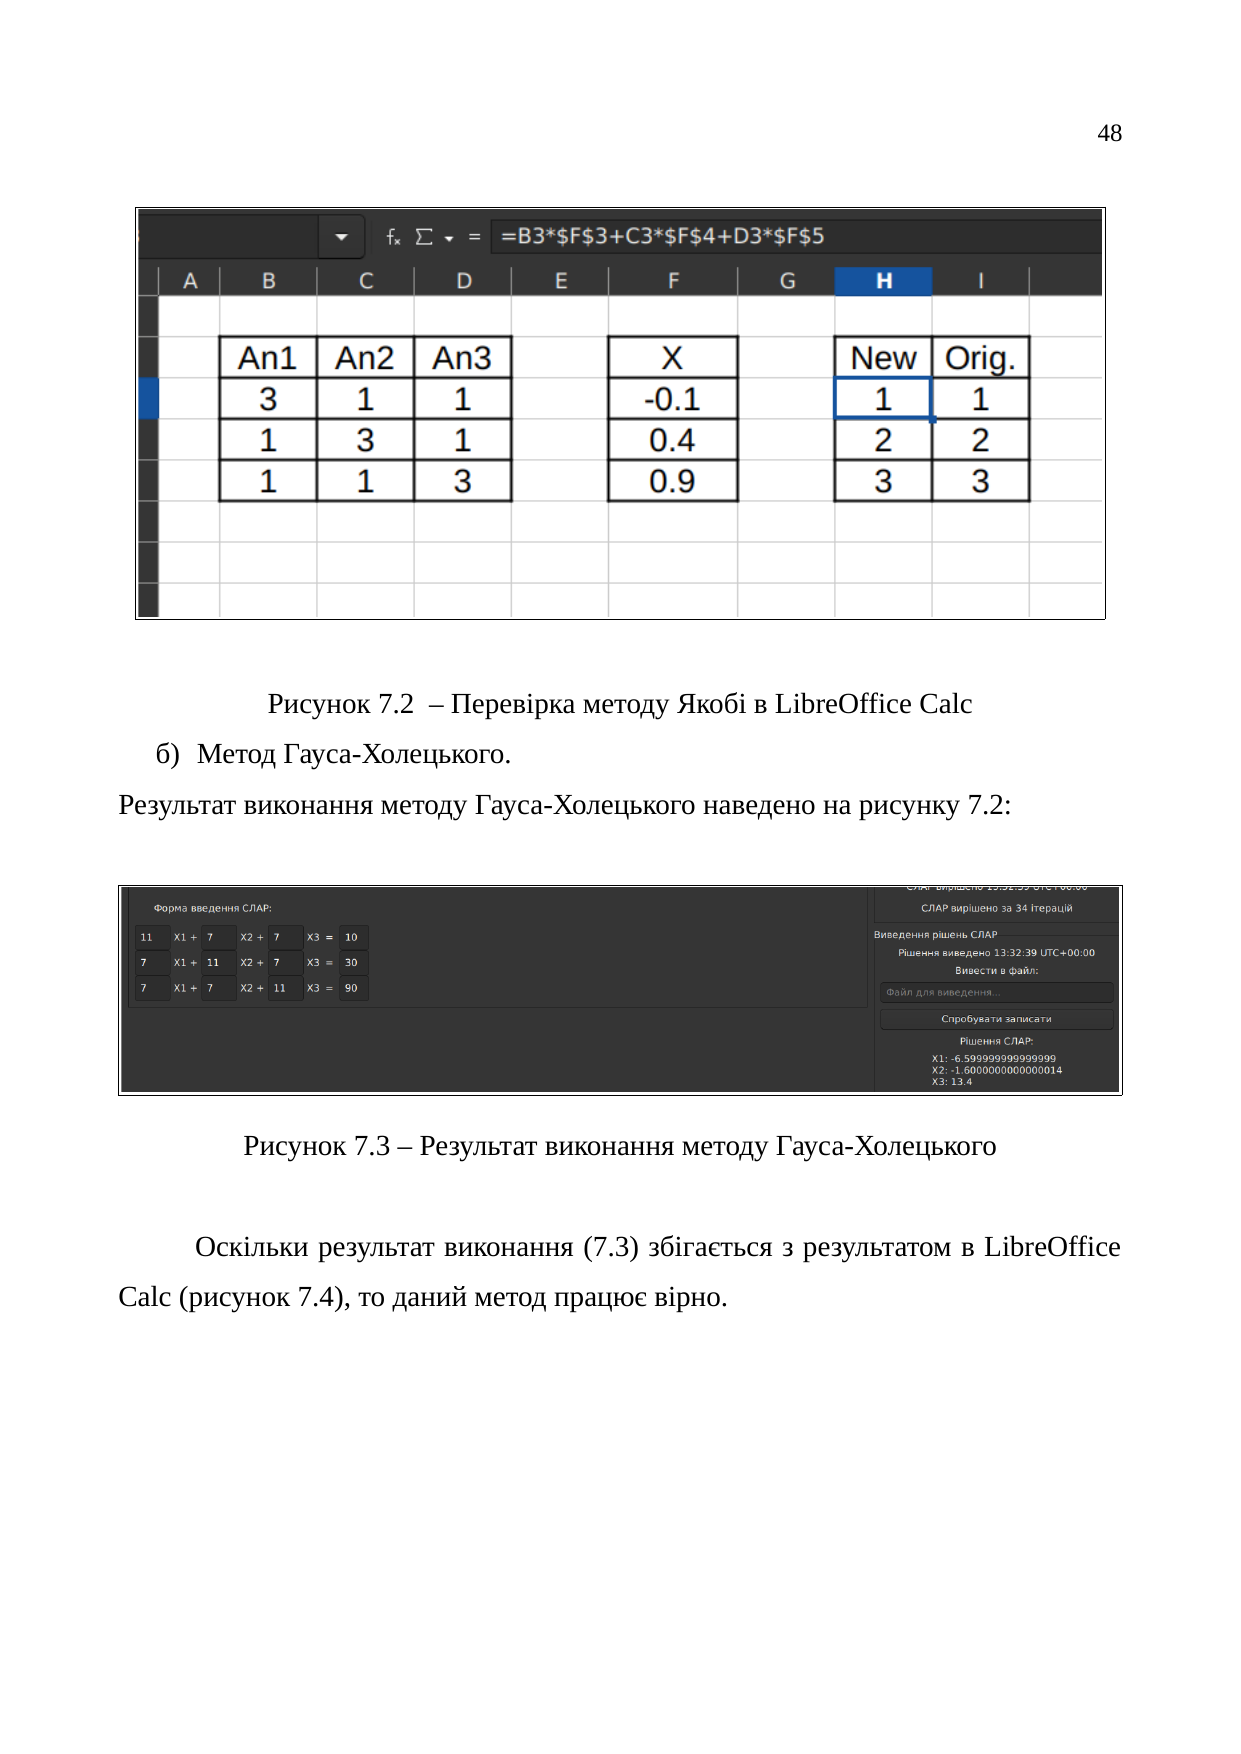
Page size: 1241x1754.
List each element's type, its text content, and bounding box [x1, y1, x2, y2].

picture [138, 209, 1102, 617]
text Оскільки результат виконання (7.3) збігається з результатом в LibreOffice Calc (рисунок 7.4), то даний метод працює вірно. [118, 1229, 1122, 1313]
text Рисунок 7.2 – Перевірка методу Якобі в LibreOffice Calc [118, 686, 1122, 720]
text Рисунок 7.3 – Результат виконання методу Гауса-Холецького [118, 1096, 1122, 1162]
list Метод Гауса-Холецького. [155, 737, 1122, 770]
picture [121, 887, 1119, 1092]
list Результат виконання методу Гауса-Холецького наведено на рисунку 7.2: [118, 787, 1122, 820]
